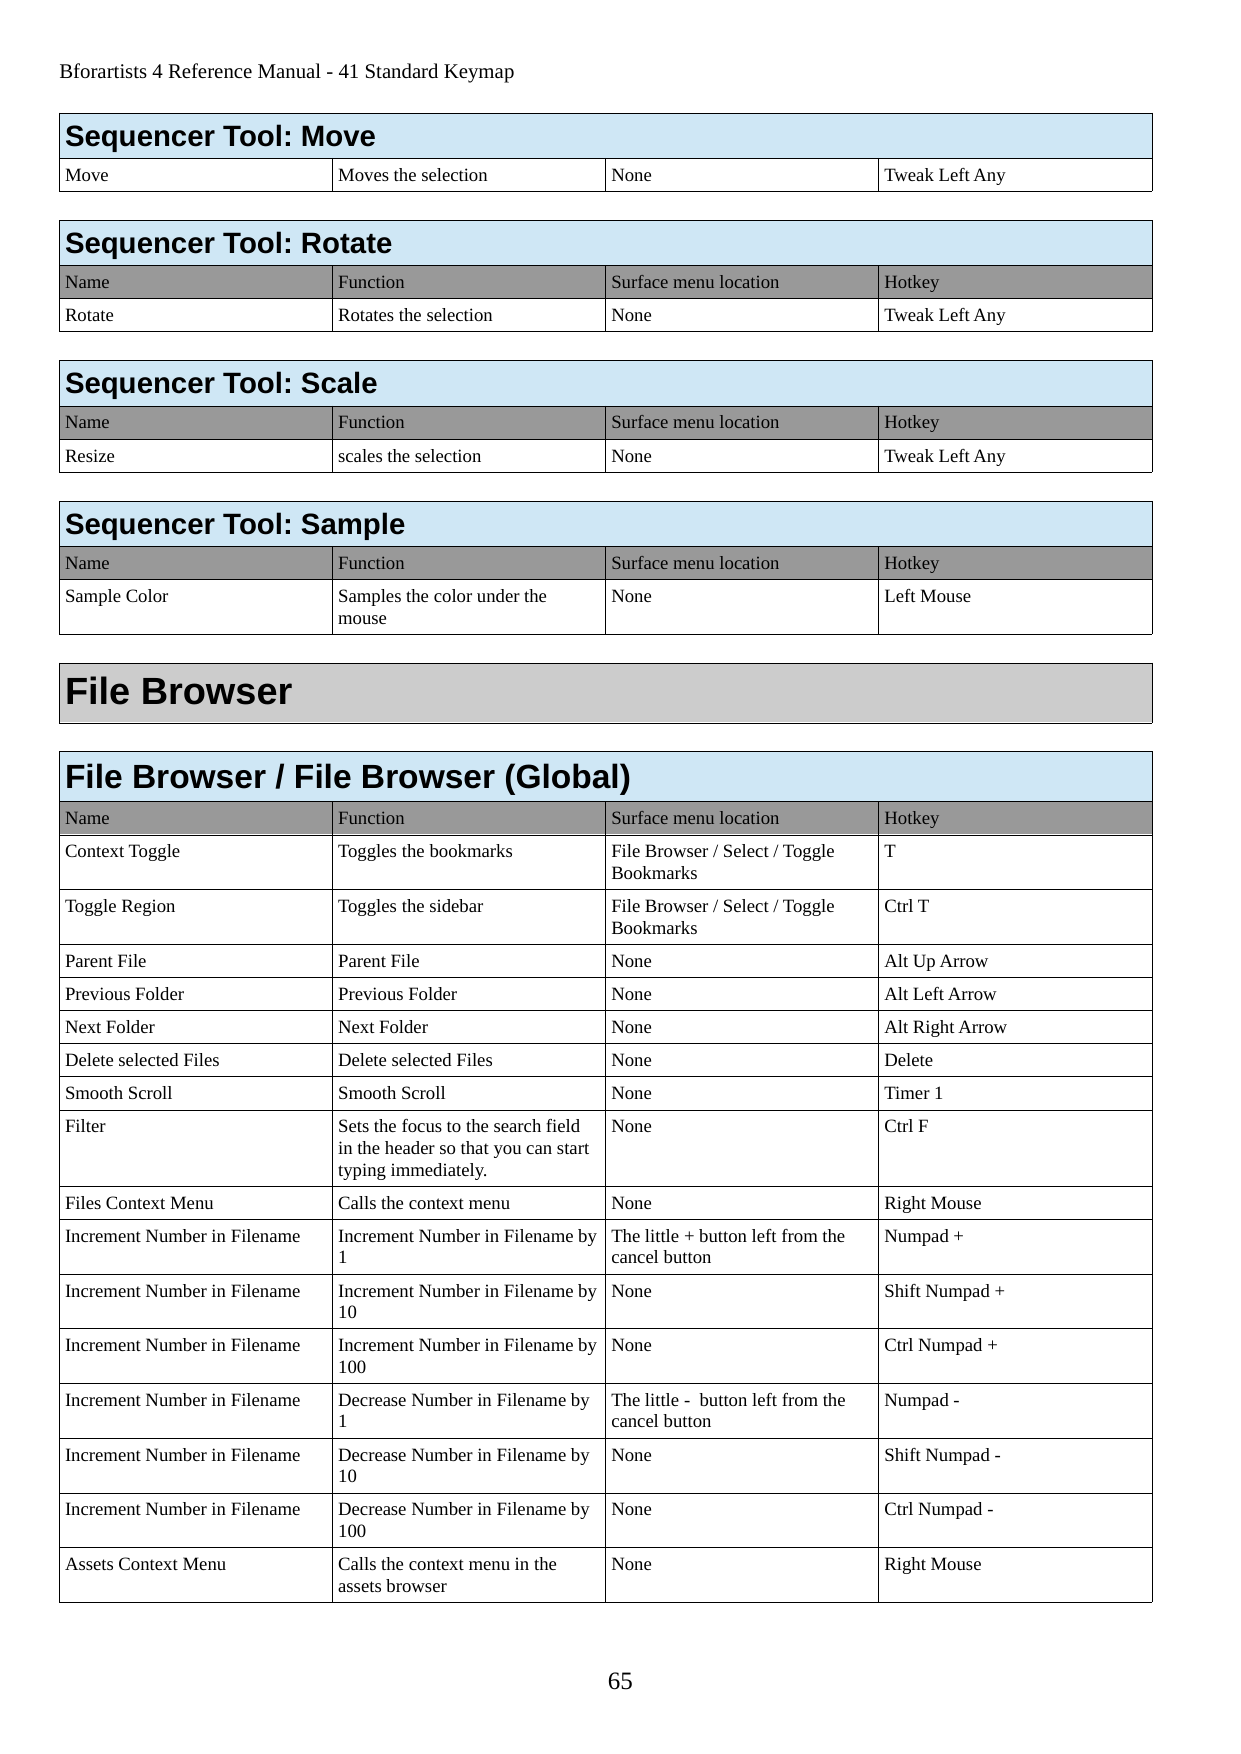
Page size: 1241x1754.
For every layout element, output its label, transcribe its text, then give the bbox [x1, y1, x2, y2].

table_header Sequencer Tool: Rotate [60, 221, 1152, 265]
table_cell Name [60, 266, 332, 298]
table_cell Increment Number in Filename [60, 1384, 332, 1438]
table_cell Samples the color under the mouse [333, 580, 605, 634]
table_cell None [606, 1494, 878, 1547]
table_header File Browser [60, 664, 1152, 722]
table_cell Decrease Number in Filename by 100 [333, 1494, 605, 1547]
table_cell Toggles the sidebar [333, 890, 605, 944]
table_cell None [606, 1548, 878, 1602]
table_cell Decrease Number in Filename by 1 [333, 1384, 605, 1438]
table_cell Resize [60, 440, 332, 472]
table_cell None [606, 978, 878, 1010]
table_cell Ctrl Numpad + [879, 1329, 1152, 1383]
table_cell None [606, 1044, 878, 1076]
table_cell None [606, 945, 878, 977]
table_header Sequencer Tool: Sample [60, 502, 1152, 546]
table_cell Assets Context Menu [60, 1548, 332, 1602]
table_cell Surface menu location [606, 547, 878, 579]
table_cell Smooth Scroll [333, 1077, 605, 1109]
table_cell None [606, 1187, 878, 1219]
table_cell Previous Folder [333, 978, 605, 1010]
table_cell None [606, 1011, 878, 1043]
table_cell Surface menu location [606, 407, 878, 439]
table_cell Calls the context menu [333, 1187, 605, 1219]
table_cell Context Toggle [60, 836, 332, 889]
table_cell Rotate [60, 299, 332, 331]
table_cell Increment Number in Filename by 1 [333, 1220, 605, 1274]
table_cell Increment Number in Filename [60, 1439, 332, 1492]
table_cell Function [333, 547, 605, 579]
table_cell Numpad - [879, 1384, 1152, 1438]
table_cell Hotkey [879, 547, 1152, 579]
table_cell Numpad + [879, 1220, 1152, 1274]
table_cell Toggle Region [60, 890, 332, 944]
table_cell None [606, 1111, 878, 1186]
table_cell Hotkey [879, 407, 1152, 439]
table_cell Ctrl Numpad - [879, 1494, 1152, 1547]
table_cell Right Mouse [879, 1187, 1152, 1219]
table_cell Rotates the selection [333, 299, 605, 331]
table_cell None [606, 299, 878, 331]
table_cell None [606, 440, 878, 472]
table_cell Sets the focus to the search field in the header so that you can start typing immediately. [333, 1111, 605, 1186]
table_cell Surface menu location [606, 802, 878, 834]
table_cell Function [333, 407, 605, 439]
table_cell Left Mouse [879, 580, 1152, 634]
table_cell Files Context Menu [60, 1187, 332, 1219]
table_cell Toggles the bookmarks [333, 836, 605, 889]
table_cell None [606, 1329, 878, 1383]
table_cell None [606, 1077, 878, 1109]
table_cell scales the selection [333, 440, 605, 472]
table_cell Move [60, 159, 332, 191]
table_cell Tweak Left Any [879, 159, 1152, 191]
table_cell File Browser / Select / Toggle Bookmarks [606, 836, 878, 889]
table_header Sequencer Tool: Move [60, 114, 1152, 158]
table_cell Hotkey [879, 802, 1152, 834]
table_cell Filter [60, 1111, 332, 1186]
table_cell Alt Left Arrow [879, 978, 1152, 1010]
table_cell Decrease Number in Filename by 10 [333, 1439, 605, 1492]
table_cell Next Folder [333, 1011, 605, 1043]
table_cell Previous Folder [60, 978, 332, 1010]
table_cell The little - button left from the cancel button [606, 1384, 878, 1438]
table_cell Alt Up Arrow [879, 945, 1152, 977]
table_cell Smooth Scroll [60, 1077, 332, 1109]
table_cell Delete selected Files [60, 1044, 332, 1076]
table_cell Right Mouse [879, 1548, 1152, 1602]
table_cell Increment Number in Filename [60, 1275, 332, 1328]
table_cell Delete [879, 1044, 1152, 1076]
table_cell Name [60, 407, 332, 439]
table_cell Parent File [333, 945, 605, 977]
table_cell None [606, 580, 878, 634]
table_cell Ctrl T [879, 890, 1152, 944]
table_cell The little + button left from the cancel button [606, 1220, 878, 1274]
table_cell Tweak Left Any [879, 440, 1152, 472]
table_cell Parent File [60, 945, 332, 977]
table_cell Shift Numpad + [879, 1275, 1152, 1328]
table_cell Increment Number in Filename by 100 [333, 1329, 605, 1383]
table_cell Ctrl F [879, 1111, 1152, 1186]
table_cell Increment Number in Filename [60, 1329, 332, 1383]
table_cell Function [333, 266, 605, 298]
table_cell Tweak Left Any [879, 299, 1152, 331]
table_cell Increment Number in Filename [60, 1220, 332, 1274]
table_cell None [606, 1275, 878, 1328]
table_cell None [606, 159, 878, 191]
table_cell Surface menu location [606, 266, 878, 298]
table_cell Name [60, 547, 332, 579]
table_cell Name [60, 802, 332, 834]
table_cell Shift Numpad - [879, 1439, 1152, 1492]
table_header Sequencer Tool: Scale [60, 361, 1152, 406]
table_cell Increment Number in Filename by 10 [333, 1275, 605, 1328]
table_cell None [606, 1439, 878, 1492]
table_cell Increment Number in Filename [60, 1494, 332, 1547]
table_cell Sample Color [60, 580, 332, 634]
table_cell File Browser / Select / Toggle Bookmarks [606, 890, 878, 944]
table_cell T [879, 836, 1152, 889]
table_cell Delete selected Files [333, 1044, 605, 1076]
table_cell Next Folder [60, 1011, 332, 1043]
table_cell Alt Right Arrow [879, 1011, 1152, 1043]
table_cell Hotkey [879, 266, 1152, 298]
table_cell Moves the selection [333, 159, 605, 191]
table_cell Calls the context menu in the assets browser [333, 1548, 605, 1602]
table_header File Browser / File Browser (Global) [60, 752, 1152, 801]
table_cell Timer 1 [879, 1077, 1152, 1109]
table_cell Function [333, 802, 605, 834]
